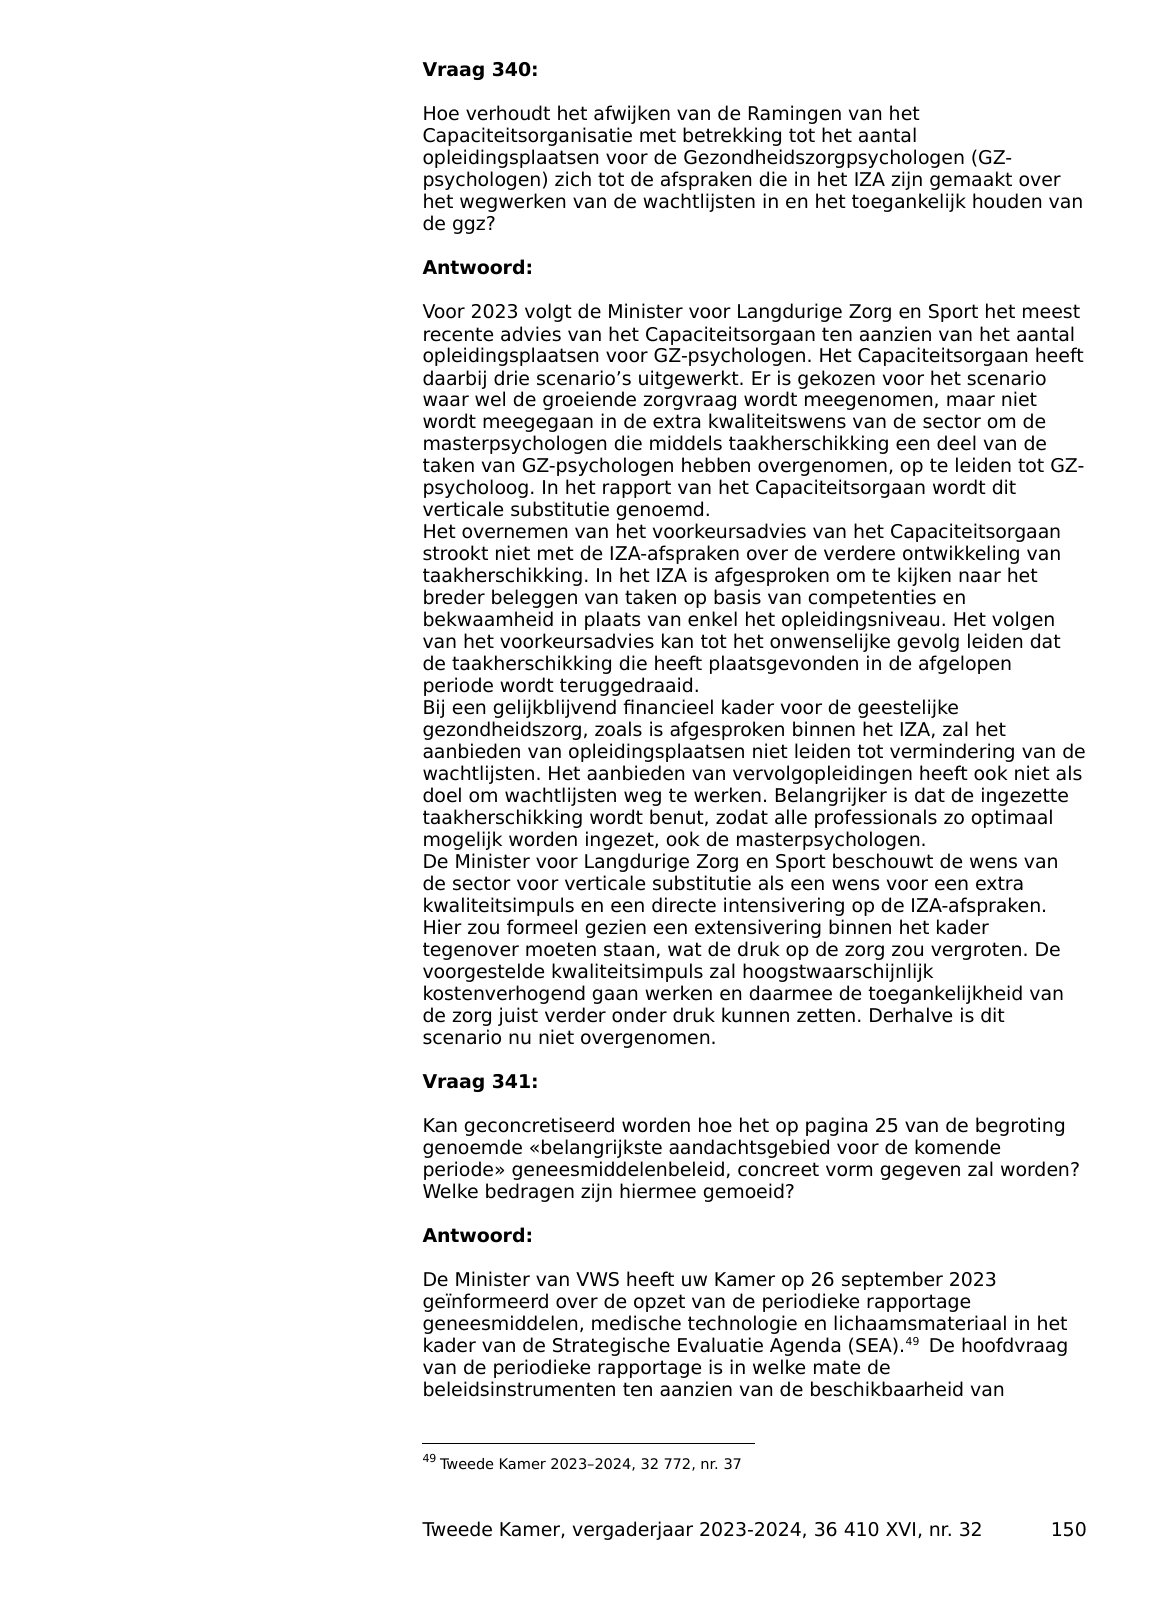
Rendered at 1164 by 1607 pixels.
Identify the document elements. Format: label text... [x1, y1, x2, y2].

text Tweede Kamer 2023–2024, 32 772, nr. 37 [422, 1452, 1087, 1474]
text Bij een gelijkblijvend financieel kader voor de geestelijke gezondheidszorg, zoals is afgesproken binnen het IZA, zal het aanbieden van opleidingsplaatsen niet leiden tot vermindering van de wachtlijsten. Het aanbieden van vervolgopleidingen heeft ook niet als doel om wachtlijsten weg te werken. Belangrijker is dat de ingezette taakherschikking wordt benut, zodat alle professionals zo optimaal mogelijk worden ingezet, ook de masterpsychologen. [422, 697, 1087, 851]
text Hoe verhoudt het afwijken van de Ramingen van het Capaciteitsorganisatie met betrekking tot het aantal opleidingsplaatsen voor de Gezondheidszorgpsychologen (GZ-psychologen) zich tot de afspraken die in het IZA zijn gemaakt over het wegwerken van de wachtlijsten in en het toegankelijk houden van de ggz? [422, 103, 1087, 235]
text Kan geconcretiseerd worden hoe het op pagina 25 van de begroting genoemde «belangrijkste aandachtsgebied voor de komende periode» geneesmiddelenbeleid, concreet vorm gegeven zal worden? Welke bedragen zijn hiermee gemoeid? [422, 1115, 1087, 1203]
text De Minister voor Langdurige Zorg en Sport beschouwt de wens van de sector voor verticale substitutie als een wens voor een extra kwaliteitsimpuls en een directe intensivering op de IZA-afspraken. Hier zou formeel gezien een extensivering binnen het kader tegenover moeten staan, wat de druk op de zorg zou vergroten. De voorgestelde kwaliteitsimpuls zal hoogstwaarschijnlijk kostenverhogend gaan werken en daarmee de toegankelijkheid van de zorg juist verder onder druk kunnen zetten. Derhalve is dit scenario nu niet overgenomen. [422, 851, 1087, 1049]
text Voor 2023 volgt de Minister voor Langdurige Zorg en Sport het meest recente advies van het Capaciteitsorgaan ten aanzien van het aantal opleidingsplaatsen voor GZ-psychologen. Het Capaciteitsorgaan heeft daarbij drie scenario’s uitgewerkt. Er is gekozen voor het scenario waar wel de groeiende zorgvraag wordt meegenomen, maar niet wordt meegegaan in de extra kwaliteitswens van de sector om de masterpsychologen die middels taakherschikking een deel van de taken van GZ-psychologen hebben overgenomen, op te leiden tot GZ-psycholoog. In het rapport van het Capaciteitsorgaan wordt dit verticale substitutie genoemd. [422, 301, 1087, 521]
subtitle Antwoord: [422, 1225, 1087, 1247]
text Het overnemen van het voorkeursadvies van het Capaciteitsorgaan strookt niet met de IZA-afspraken over de verdere ontwikkeling van taakherschikking. In het IZA is afgesproken om te kijken naar het breder beleggen van taken op basis van competenties en bekwaamheid in plaats van enkel het opleidingsniveau. Het volgen van het voorkeursadvies kan tot het onwenselijke gevolg leiden dat de taakherschikking die heeft plaatsgevonden in de afgelopen periode wordt teruggedraaid. [422, 521, 1087, 697]
subtitle Vraag 341: [422, 1071, 1087, 1093]
subtitle Antwoord: [422, 257, 1087, 279]
text De Minister van VWS heeft uw Kamer op 26 september 2023 geïnformeerd over de opzet van de periodieke rapportage geneesmiddelen, medische technologie en lichaamsmateriaal in het kader van de Strategische Evaluatie Agenda (SEA). De hoofdvraag van de periodieke rapportage is in welke mate de beleidsinstrumenten ten aanzien van de beschikbaarheid van [422, 1269, 1087, 1401]
subtitle Vraag 340: [422, 59, 1087, 81]
